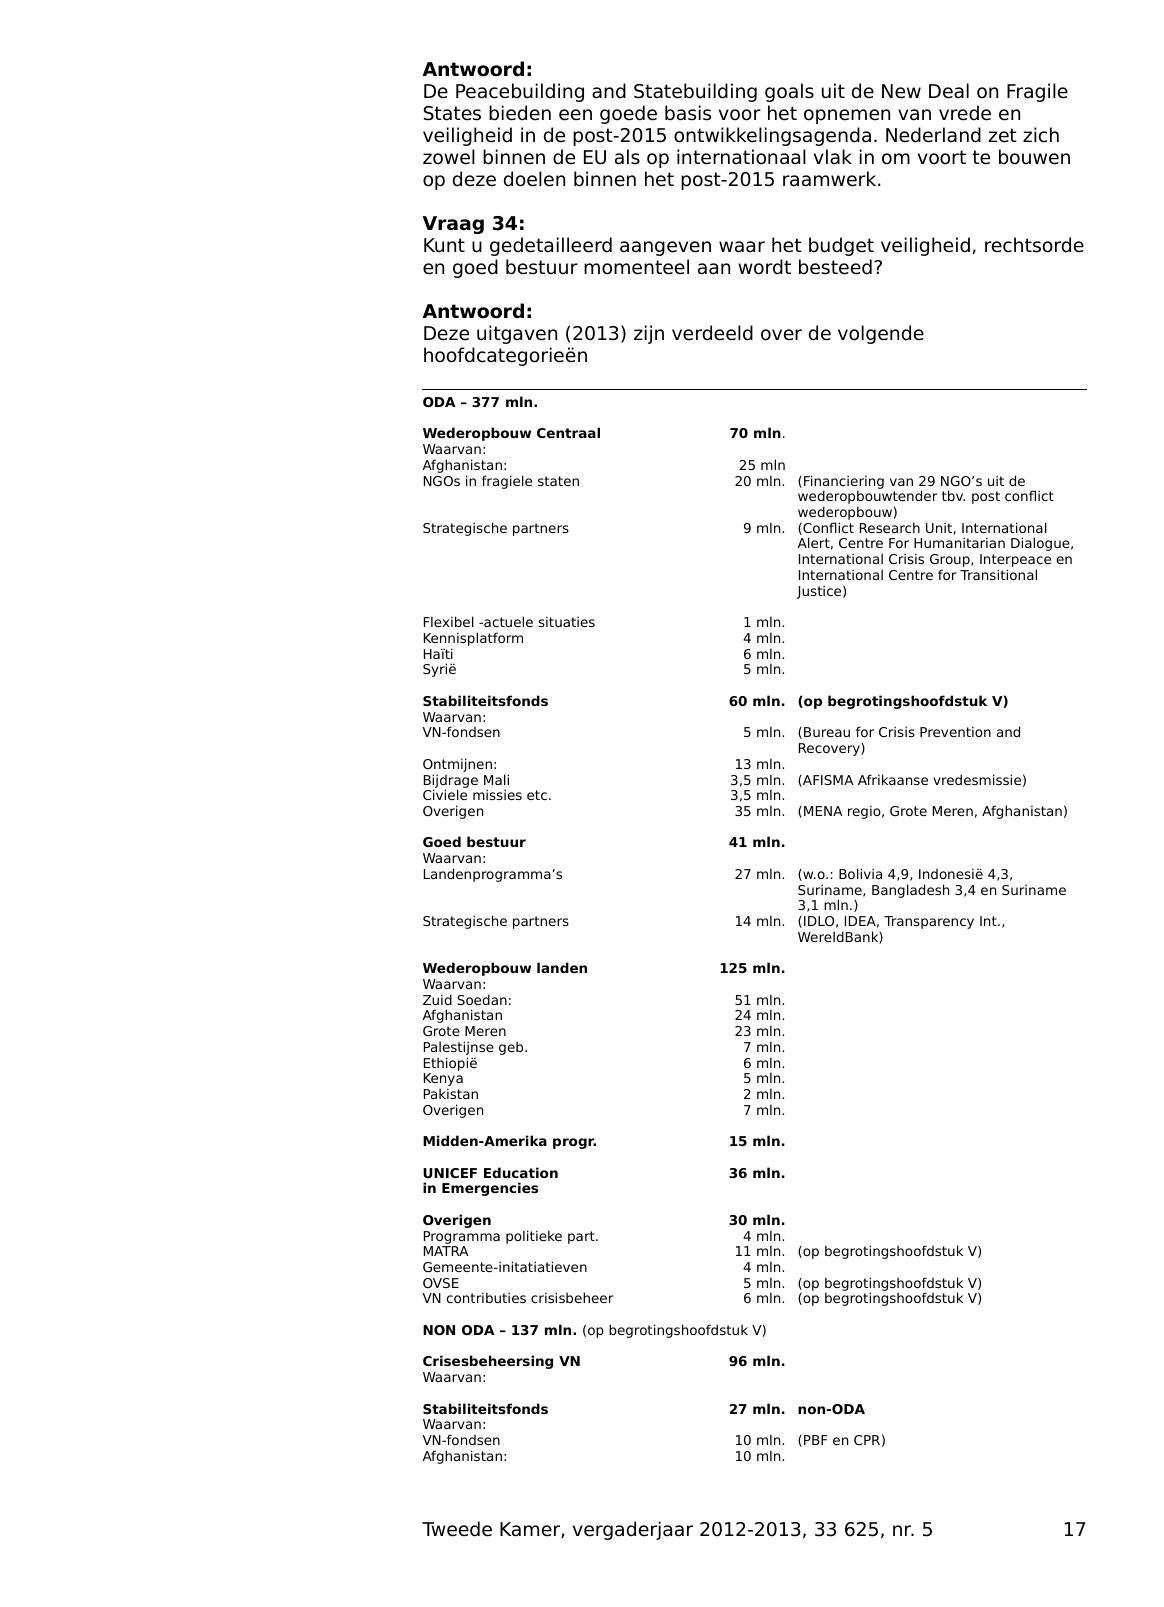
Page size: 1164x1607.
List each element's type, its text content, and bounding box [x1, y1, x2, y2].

table_cell [703, 1150, 791, 1166]
table_cell [791, 757, 1087, 772]
table_cell Afghanistan: [422, 458, 703, 473]
table_cell NGOs in fragiele staten [422, 474, 703, 521]
table_cell [422, 1339, 703, 1354]
table_cell 15 mln. [703, 1134, 791, 1150]
table_cell VN-fondsen [422, 1433, 703, 1449]
table_cell (IDLO, IDEA, Transparency Int., WereldBank) [791, 914, 1087, 945]
table_cell Programma politieke part. [422, 1229, 703, 1244]
table_cell Crisesbeheersing VN [422, 1354, 703, 1370]
table_cell [422, 820, 703, 835]
table_cell [703, 1118, 791, 1134]
table_cell [791, 709, 1087, 725]
table_cell 3,5 mln. [703, 788, 791, 804]
table_cell [703, 820, 791, 835]
table_cell Landenprogramma’s [422, 867, 703, 914]
table_cell [703, 1307, 791, 1323]
table_cell [703, 1181, 791, 1197]
table_cell [791, 1213, 1087, 1228]
table_cell 4 mln. [703, 1229, 791, 1244]
table_cell [791, 411, 1087, 426]
table_cell (MENA regio, Grote Meren, Afghanistan) [791, 804, 1087, 819]
table_cell [791, 646, 1087, 662]
table_cell 125 mln. [703, 961, 791, 977]
table_cell 25 mln [703, 458, 791, 473]
table_cell Waarvan: [422, 851, 703, 867]
table_cell Afghanistan: [422, 1449, 703, 1464]
table_cell 35 mln. [703, 804, 791, 819]
table_cell 96 mln. [703, 1354, 791, 1370]
text Antwoord: [422, 59, 1087, 81]
table_cell NON ODA – 137 mln. (op begrotingshoofdstuk V) [422, 1323, 1087, 1338]
table_cell 6 mln. [703, 1291, 791, 1307]
table_cell [791, 631, 1087, 646]
table_cell 2 mln. [703, 1087, 791, 1103]
table_cell 10 mln. [703, 1433, 791, 1449]
table_cell Goed bestuur [422, 835, 703, 851]
table_cell 4 mln. [703, 631, 791, 646]
table_cell Haïti [422, 646, 703, 662]
table_cell [791, 788, 1087, 804]
table_cell 41 mln. [703, 835, 791, 851]
table_cell 5 mln. [703, 1071, 791, 1087]
table_cell [422, 1150, 703, 1166]
table_cell Zuid Soedan: [422, 993, 703, 1008]
table_cell (op begrotingshoofdstuk V) [791, 1276, 1087, 1291]
table_cell [791, 835, 1087, 851]
table_cell [791, 1260, 1087, 1276]
table_cell [791, 977, 1087, 992]
text De Peacebuilding and Statebuilding goals uit de New Deal on Fragile States bieden een goede basis voor het opnemen van vrede en veiligheid in de post-2015 ontwikkelingsagenda. Nederland zet zich zowel binnen de EU als op internationaal vlak in om voort te bouwen op deze doelen binnen het post-2015 raamwerk. [422, 81, 1087, 191]
table_cell [703, 1370, 791, 1386]
table_cell Pakistan [422, 1087, 703, 1103]
text Vraag 34: [422, 213, 1087, 235]
table_cell (op begrotingshoofdstuk V) [791, 694, 1087, 709]
table_cell Waarvan: [422, 977, 703, 992]
table_cell 14 mln. [703, 914, 791, 945]
table_cell [703, 678, 791, 694]
table_cell 5 mln. [703, 725, 791, 757]
table_cell Overigen [422, 1213, 703, 1228]
table_cell [422, 1118, 703, 1134]
table_cell [791, 1386, 1087, 1401]
table_cell [703, 411, 791, 426]
table_cell [791, 1008, 1087, 1024]
table_cell [791, 442, 1087, 458]
table_cell Strategische partners [422, 914, 703, 945]
table_cell Bijdrage Mali [422, 772, 703, 788]
table_cell [791, 1229, 1087, 1244]
table_cell [703, 1197, 791, 1213]
table_cell [791, 1197, 1087, 1213]
table_cell [791, 1354, 1087, 1370]
table_cell [703, 1417, 791, 1433]
table_cell 6 mln. [703, 646, 791, 662]
table_cell [791, 1134, 1087, 1150]
table_cell [422, 599, 703, 615]
table_cell Ontmijnen: [422, 757, 703, 772]
table_cell [791, 820, 1087, 835]
table_cell Waarvan: [422, 709, 703, 725]
table_cell Syrië [422, 662, 703, 678]
table_cell [791, 1417, 1087, 1433]
table_cell Stabiliteitsfonds [422, 694, 703, 709]
table_cell Grote Meren [422, 1024, 703, 1040]
table_cell [791, 1150, 1087, 1166]
table_cell Wederopbouw landen [422, 961, 703, 977]
table_cell [791, 1103, 1087, 1118]
table_cell (op begrotingshoofdstuk V) [791, 1291, 1087, 1307]
table_cell OVSE [422, 1276, 703, 1291]
table_cell Civiele missies etc. [422, 788, 703, 804]
table_cell VN-fondsen [422, 725, 703, 757]
table_cell [703, 851, 791, 867]
table_cell (w.o.: Bolivia 4,9, Indonesië 4,3, Suriname, Bangladesh 3,4 en Suriname 3,1 mln.) [791, 867, 1087, 914]
table_cell [703, 599, 791, 615]
table_cell (Conflict Research Unit, International Alert, Centre For Humanitarian Dialogue, International Crisis Group, Interpeace en International Centre for Transitional Justice) [791, 521, 1087, 599]
table_cell Midden-Amerika progr. [422, 1134, 703, 1150]
table_header [703, 390, 791, 411]
table_cell Overigen [422, 804, 703, 819]
table_cell (op begrotingshoofdstuk V) [791, 1244, 1087, 1260]
text Kunt u gedetailleerd aangeven waar het budget veiligheid, rechtsorde en goed bestuur momenteel aan wordt besteed? [422, 235, 1087, 279]
table_cell Afghanistan [422, 1008, 703, 1024]
table_cell [791, 678, 1087, 694]
text Deze uitgaven (2013) zijn verdeeld over de volgende hoofdcategorieën [422, 323, 1087, 367]
table_cell [791, 1449, 1087, 1464]
table_header ODA – 377 mln. [422, 390, 703, 411]
table_cell [791, 1087, 1087, 1103]
table_cell [703, 1339, 791, 1354]
table_cell Waarvan: [422, 1417, 703, 1433]
table_cell UNICEF Education [422, 1166, 703, 1181]
table_cell [703, 977, 791, 992]
table_cell [791, 1040, 1087, 1055]
table_cell [422, 411, 703, 426]
table_cell 7 mln. [703, 1103, 791, 1118]
table_cell MATRA [422, 1244, 703, 1260]
table_cell 70 mln. [703, 426, 791, 442]
table_cell 5 mln. [703, 662, 791, 678]
table_cell [703, 945, 791, 961]
table_header [791, 390, 1087, 411]
table_cell 1 mln. [703, 615, 791, 631]
table_cell [791, 1055, 1087, 1071]
table_cell [422, 1386, 703, 1401]
table_cell [791, 961, 1087, 977]
table_cell [791, 615, 1087, 631]
table_cell 60 mln. [703, 694, 791, 709]
table_cell (Financiering van 29 NGO’s uit de wederopbouwtender tbv. post conflict wederopbouw) [791, 474, 1087, 521]
table_cell 27 mln. [703, 867, 791, 914]
table_cell 10 mln. [703, 1449, 791, 1464]
table_cell [422, 678, 703, 694]
table_cell 36 mln. [703, 1166, 791, 1181]
table_cell Kenya [422, 1071, 703, 1087]
table_cell [791, 1307, 1087, 1323]
table_cell Overigen [422, 1103, 703, 1118]
table_cell Flexibel -actuele situaties [422, 615, 703, 631]
table_cell [791, 1071, 1087, 1087]
table_cell [791, 662, 1087, 678]
table_cell 20 mln. [703, 474, 791, 521]
table_cell 5 mln. [703, 1276, 791, 1291]
table_cell [791, 993, 1087, 1008]
table_cell in Emergencies [422, 1181, 703, 1197]
table_cell [791, 599, 1087, 615]
table_cell [791, 426, 1087, 442]
table_cell [791, 945, 1087, 961]
table_cell 4 mln. [703, 1260, 791, 1276]
text Antwoord: [422, 301, 1087, 323]
table_cell [703, 442, 791, 458]
table_cell [422, 1197, 703, 1213]
table_cell 9 mln. [703, 521, 791, 599]
table_cell Gemeente-initatiatieven [422, 1260, 703, 1276]
table_cell 51 mln. [703, 993, 791, 1008]
table_cell non-ODA [791, 1401, 1087, 1417]
table_cell 24 mln. [703, 1008, 791, 1024]
table_cell [791, 1166, 1087, 1181]
table_cell 23 mln. [703, 1024, 791, 1040]
table_cell [791, 458, 1087, 473]
table_cell 7 mln. [703, 1040, 791, 1055]
table_cell (AFISMA Afrikaanse vredesmissie) [791, 772, 1087, 788]
table_cell 27 mln. [703, 1401, 791, 1417]
table_cell 30 mln. [703, 1213, 791, 1228]
table_cell 13 mln. [703, 757, 791, 772]
table_cell Palestijnse geb. [422, 1040, 703, 1055]
table_cell Ethiopië [422, 1055, 703, 1071]
table_cell [703, 1386, 791, 1401]
table_cell [791, 851, 1087, 867]
table_cell Strategische partners [422, 521, 703, 599]
table_cell 6 mln. [703, 1055, 791, 1071]
table_cell (Bureau for Crisis Prevention and Recovery) [791, 725, 1087, 757]
table_cell Wederopbouw Centraal [422, 426, 703, 442]
table_cell 3,5 mln. [703, 772, 791, 788]
table_cell 11 mln. [703, 1244, 791, 1260]
table_cell [422, 1307, 703, 1323]
table_cell [791, 1339, 1087, 1354]
table_cell [791, 1370, 1087, 1386]
table_cell (PBF en CPR) [791, 1433, 1087, 1449]
table_cell Kennisplatform [422, 631, 703, 646]
table_cell VN contributies crisisbeheer [422, 1291, 703, 1307]
table_cell Waarvan: [422, 442, 703, 458]
table_cell [703, 709, 791, 725]
table_cell [791, 1118, 1087, 1134]
table_cell Waarvan: [422, 1370, 703, 1386]
table_cell Stabiliteitsfonds [422, 1401, 703, 1417]
table_cell [791, 1181, 1087, 1197]
table_cell [791, 1024, 1087, 1040]
table_cell [422, 945, 703, 961]
